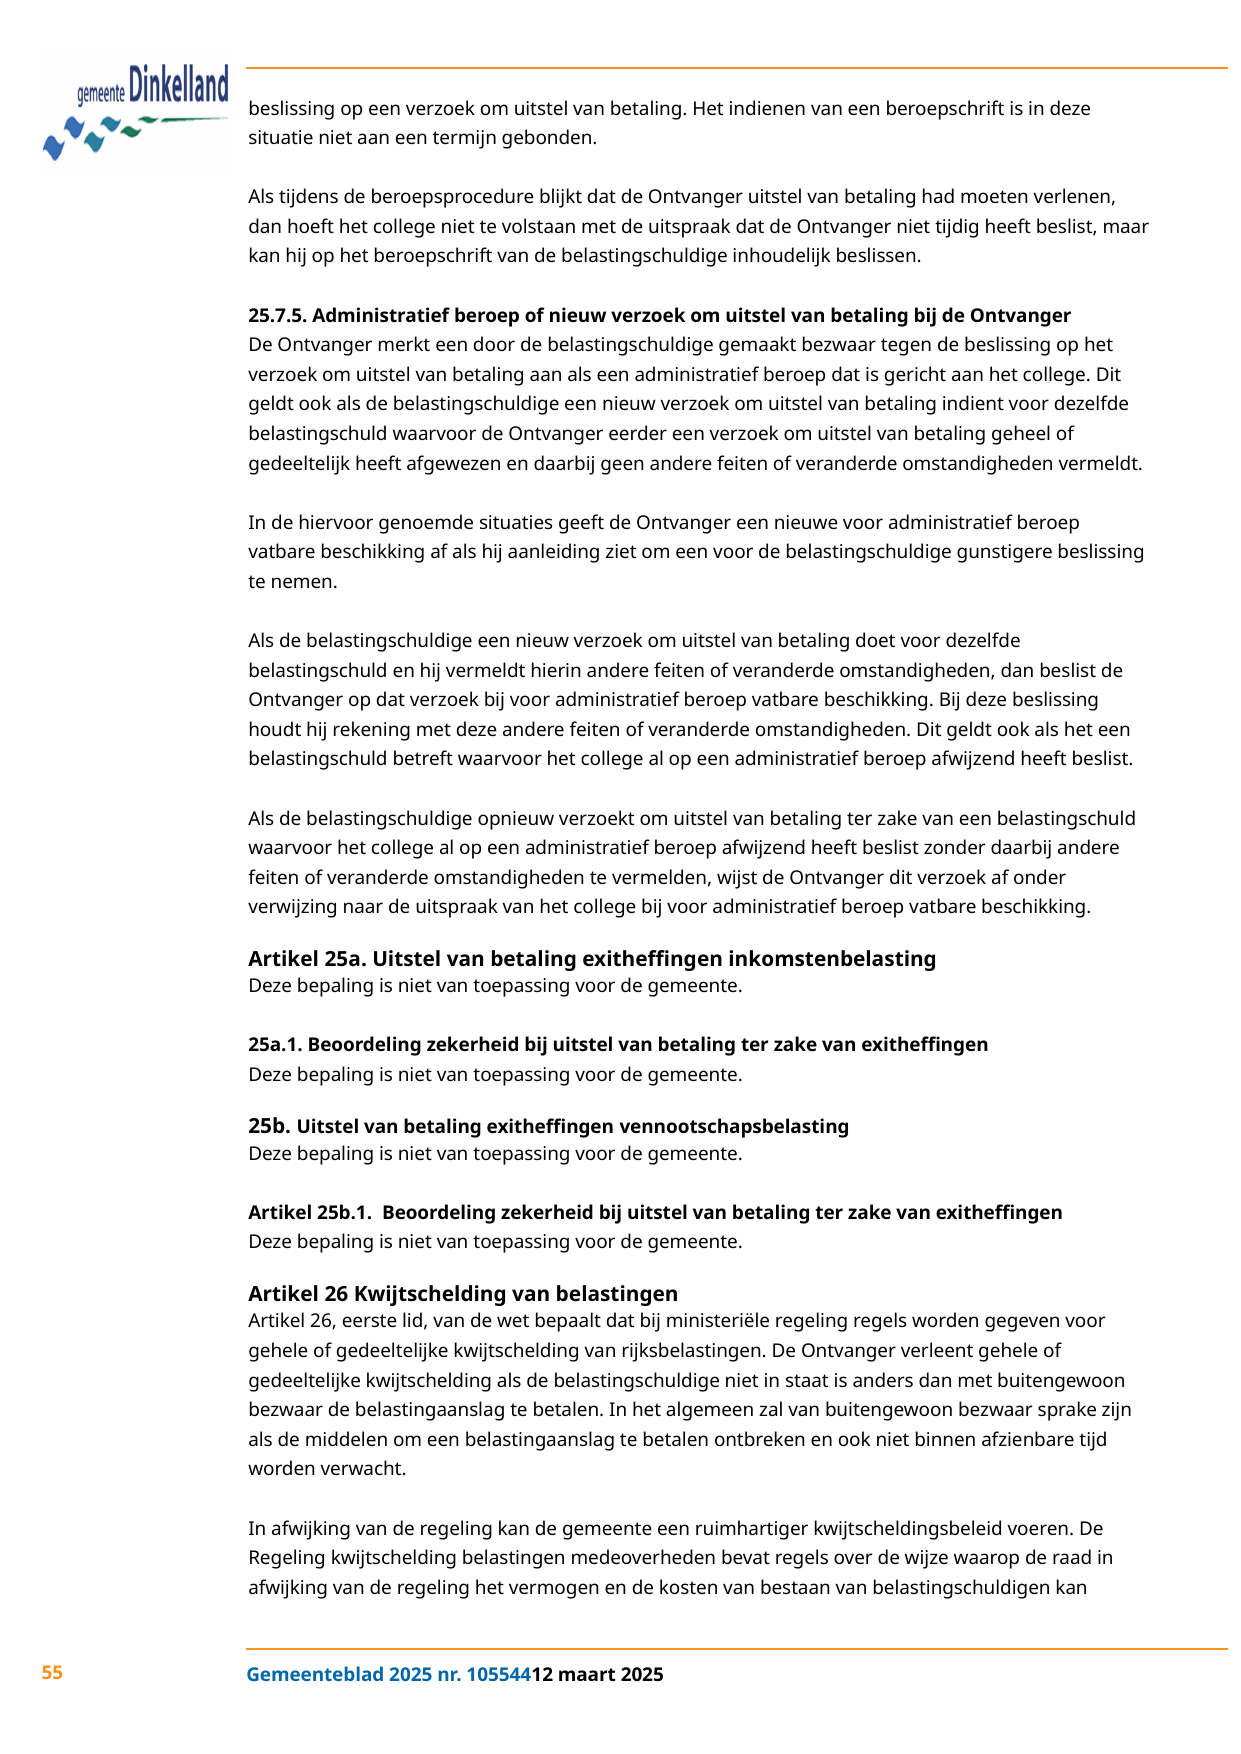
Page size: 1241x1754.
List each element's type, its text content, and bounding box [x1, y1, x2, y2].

text Artikel 26, eerste lid, van de wet bepaalt dat bij ministeriële regeling regels worden gegeven voor gehele of gedeeltelijke kwijtschelding van rijksbelastingen. De Ontvanger verleent gehele of gedeeltelijke kwijtschelding als de belastingschuldige niet in staat is anders dan met buitengewoon bezwaar de belastingaanslag te betalen. In het algemeen zal van buitengewoon bezwaar sprake zijn als de middelen om een belastingaanslag te betalen ontbreken en ook niet binnen afzienbare tijd worden verwacht. [248, 1308, 1152, 1481]
text 25.7.5. Administratief beroep of nieuw verzoek om uitstel van betaling bij de Ontvanger [248, 302, 1152, 328]
text In afwijking van de regeling kan de gemeente een ruimhartiger kwijtscheldingsbeleid voeren. De Regeling kwijtschelding belastingen medeoverheden bevat regels over de wijze waarop de raad in afwijking van de regeling het vermogen en de kosten van bestaan van belastingschuldigen kan [248, 1515, 1152, 1599]
text Artikel 26 Kwijtschelding van belastingen [248, 1279, 1152, 1308]
text De Ontvanger merkt een door de belastingschuldige gemaakt bezwaar tegen de beslissing op het verzoek om uitstel van betaling aan als een administratief beroep dat is gericht aan het college. Dit geldt ook als de belastingschuldige een nieuw verzoek om uitstel van betaling indient voor dezelfde belastingschuld waarvoor de Ontvanger eerder een verzoek om uitstel van betaling geheel of gedeeltelijk heeft afgewezen en daarbij geen andere feiten of veranderde omstandigheden vermeldt. [248, 331, 1152, 476]
text Als de belastingschuldige een nieuw verzoek om uitstel van betaling doet voor dezelfde belastingschuld en hij vermeldt hierin andere feiten of veranderde omstandigheden, dan beslist de Ontvanger op dat verzoek bij voor administratief beroep vatbare beschikking. Bij deze beslissing houdt hij rekening met deze andere feiten of veranderde omstandigheden. Dit geldt ook als het een belastingschuld betreft waarvoor het college al op een administratief beroep afwijzend heeft beslist. [248, 627, 1152, 771]
text Deze bepaling is niet van toepassing voor de gemeente. [248, 972, 1152, 998]
text Als tijdens de beroepsprocedure blijkt dat de Ontvanger uitstel van betaling had moeten verlenen, dan hoeft het college niet te volstaan met de uitspraak dat de Ontvanger niet tijdig heeft beslist, maar kan hij op het beroepschrift van de belastingschuldige inhoudelijk beslissen. [248, 183, 1152, 268]
text Deze bepaling is niet van toepassing voor de gemeente. [248, 1229, 1152, 1254]
text Deze bepaling is niet van toepassing voor de gemeente. [248, 1061, 1152, 1087]
text 25b. Uitstel van betaling exitheffingen vennootschapsbelasting [248, 1112, 1152, 1140]
text Artikel 25b.1. Beoordeling zekerheid bij uitstel van betaling ter zake van exitheffingen [248, 1199, 1152, 1225]
text 25a.1. Beoordeling zekerheid bij uitstel van betaling ter zake van exitheffingen [248, 1032, 1152, 1057]
text Artikel 25a. Uitstel van betaling exitheffingen inkomstenbelasting [248, 944, 1152, 972]
text beslissing op een verzoek om uitstel van betaling. Het indienen van een beroepschrift is in deze situatie niet aan een termijn gebonden. [248, 95, 1152, 150]
picture [41, 47, 231, 172]
text In de hiervoor genoemde situaties geeft de Ontvanger een nieuwe voor administratief beroep vatbare beschikking af als hij aanleiding ziet om een voor de belastingschuldige gunstigere beslissing te nemen. [248, 509, 1152, 594]
text Deze bepaling is niet van toepassing voor de gemeente. [248, 1140, 1152, 1166]
text Als de belastingschuldige opnieuw verzoekt om uitstel van betaling ter zake van een belastingschuld waarvoor het college al op een administratief beroep afwijzend heeft beslist zonder daarbij andere feiten of veranderde omstandigheden te vermelden, wijst de Ontvanger dit verzoek af onder verwijzing naar de uitspraak van het college bij voor administratief beroep vatbare beschikking. [248, 805, 1152, 919]
